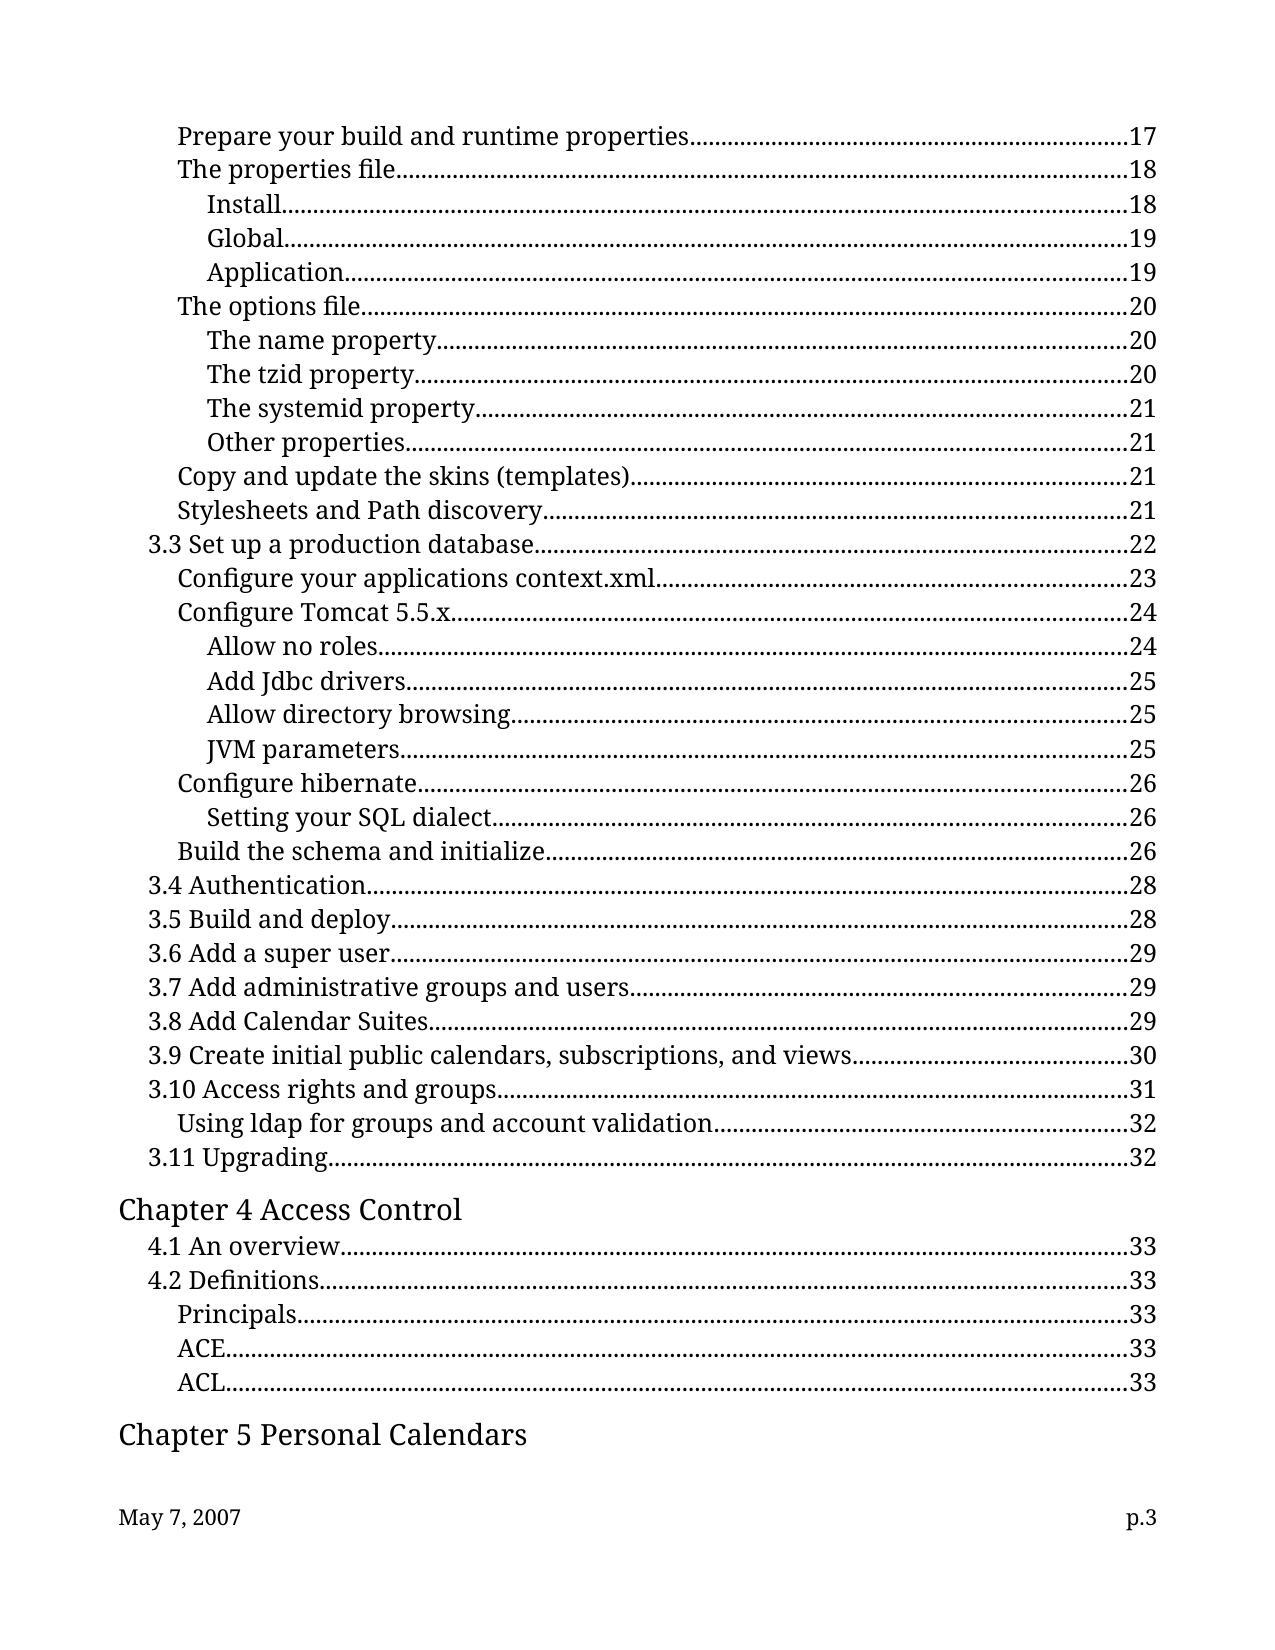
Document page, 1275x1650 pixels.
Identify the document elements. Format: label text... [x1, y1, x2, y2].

text 4.1 An overview 33 [148, 1229, 1157, 1263]
text Build the schema and initialize 26 [177, 833, 1157, 867]
text Stylesheets and Path discovery 21 [177, 493, 1157, 527]
text Global 19 [207, 220, 1157, 254]
text Chapter 4 Access Control [118, 1189, 1157, 1229]
text The systemid property 21 [207, 391, 1157, 425]
text Other properties 21 [207, 425, 1157, 459]
text 3.5 Build and deploy 28 [148, 902, 1157, 936]
text Configure your applications context.xml 23 [177, 561, 1157, 595]
text Configure Tomcat 5.5.x 24 [177, 595, 1157, 629]
text Using ldap for groups and account validation 32 [177, 1106, 1157, 1140]
text 3.3 Set up a production database 22 [148, 527, 1157, 561]
text 3.11 Upgrading 32 [148, 1140, 1157, 1174]
text ACL 33 [177, 1365, 1157, 1399]
text JVM parameters 25 [207, 731, 1157, 765]
text Setting your SQL dialect 26 [207, 799, 1157, 833]
text Add Jdbc drivers 25 [207, 663, 1157, 697]
text Prepare your build and runtime properties 17 [177, 118, 1157, 152]
text Install 18 [207, 186, 1157, 220]
text The name property 20 [207, 322, 1157, 357]
text 3.9 Create initial public calendars, subscriptions, and views 30 [148, 1038, 1157, 1072]
text ACE 33 [177, 1331, 1157, 1365]
text 3.10 Access rights and groups 31 [148, 1072, 1157, 1106]
text Chapter 5 Personal Calendars [118, 1414, 1157, 1454]
text 4.2 Definitions 33 [148, 1263, 1157, 1297]
text 3.4 Authentication 28 [148, 867, 1157, 902]
text The options file. 20 [177, 288, 1157, 322]
text 3.6 Add a super user 29 [148, 936, 1157, 970]
text The properties file. 18 [177, 152, 1157, 186]
text 3.8 Add Calendar Suites 29 [148, 1004, 1157, 1038]
text Application 19 [207, 254, 1157, 288]
text The tzid property 20 [207, 357, 1157, 391]
text Copy and update the skins (templates) 21 [177, 459, 1157, 493]
text Allow directory browsing 25 [207, 697, 1157, 731]
text Allow no roles 24 [207, 629, 1157, 663]
text Principals 33 [177, 1297, 1157, 1331]
text 3.7 Add administrative groups and users 29 [148, 970, 1157, 1004]
text Configure hibernate 26 [177, 765, 1157, 799]
